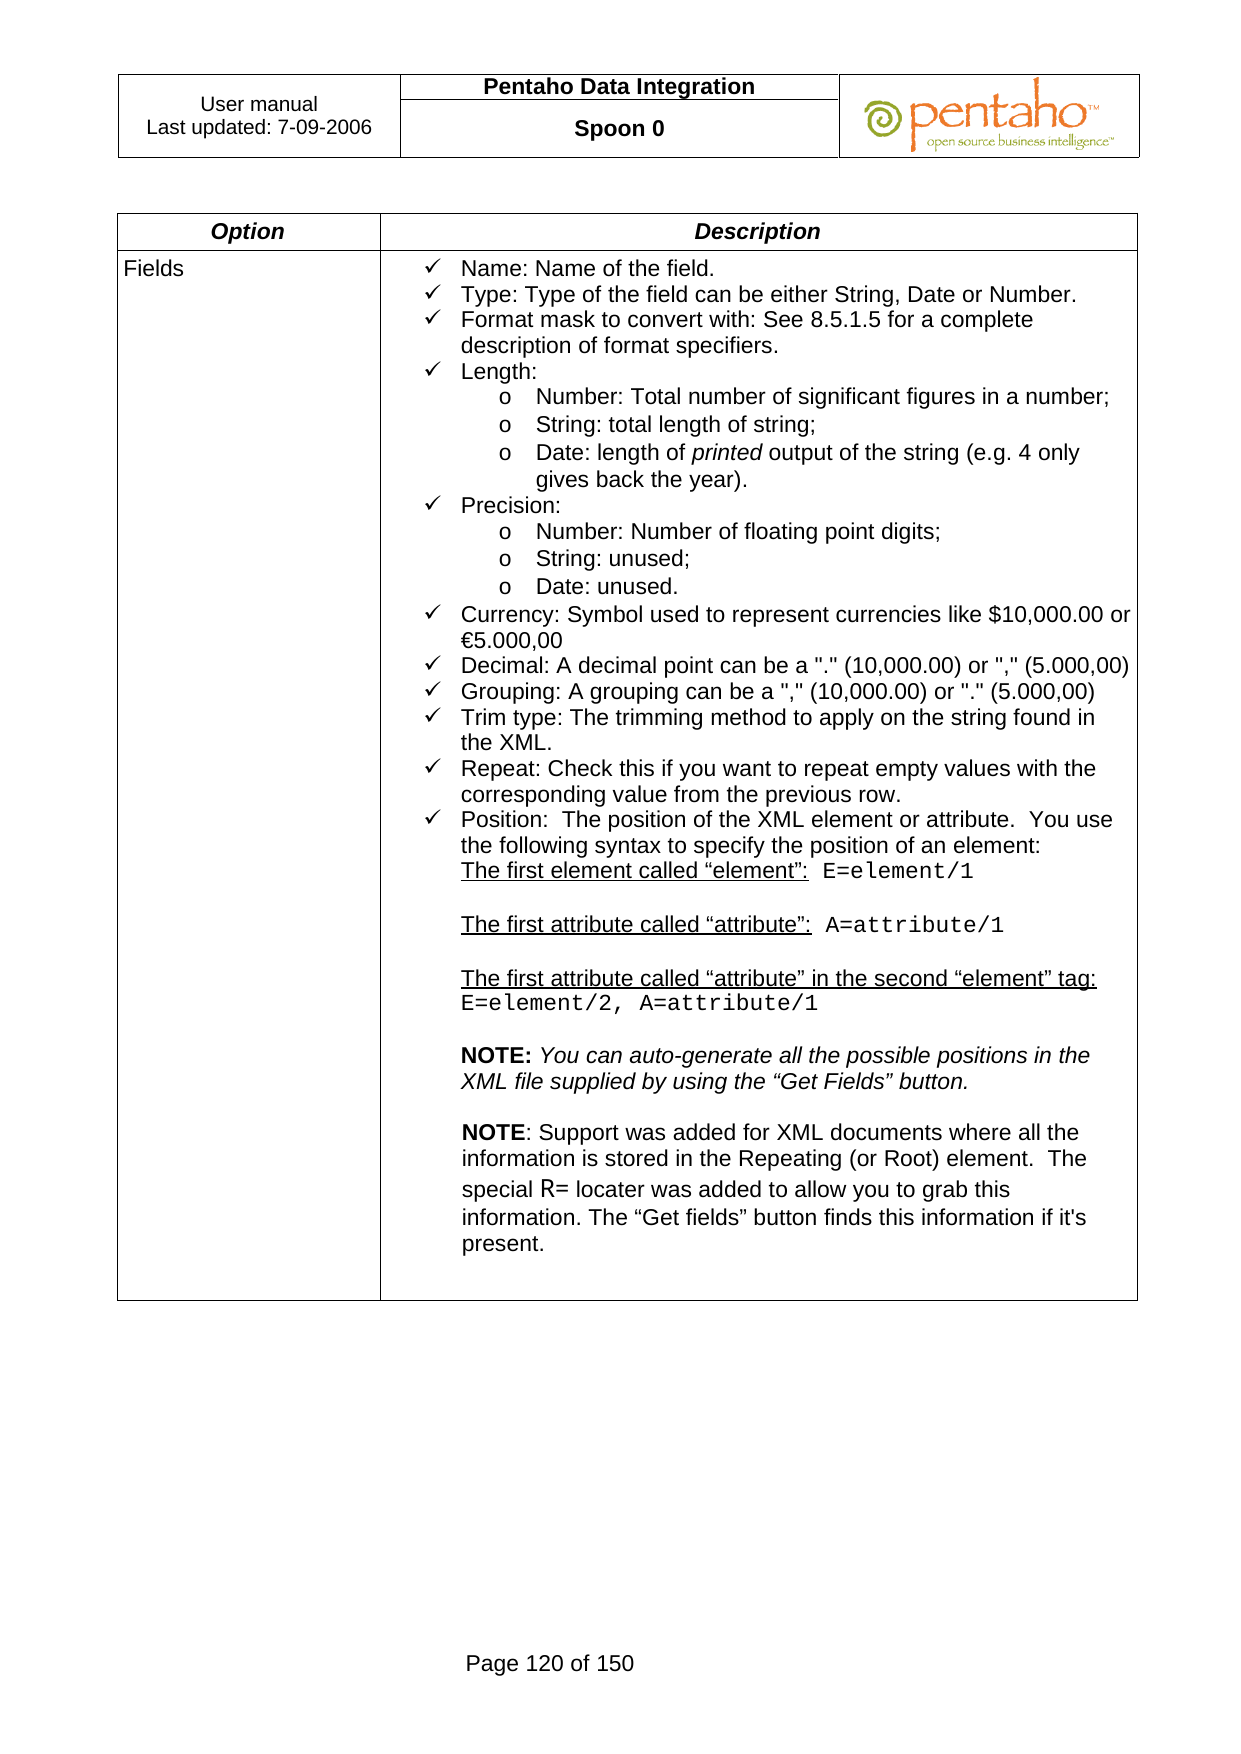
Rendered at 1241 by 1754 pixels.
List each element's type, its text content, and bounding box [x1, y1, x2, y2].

table_cell Fields [118, 251, 380, 1300]
table_header Option [118, 214, 380, 250]
table_cell Name: Name of the field. Type: Type of the field can be either String, Date or Number. Format mask to convert with: See 8.5.1.5 for a complete description of format specifiers. Length: Number: Total number of significant figures in a number; String: total length of string; Date: length of printed output of the string (e.g. 4 only gives back the year). Precision: Number: Number of floating point digits; String: unused; Date: unused. Currency: Symbol used to represent currencies like $10,000.00 or €5.000,00 Decimal: A decimal point can be a "." (10,000.00) or "," (5.000,00) Grouping: A grouping can be a "," (10,000.00) or "." (5.000,00) Trim type: The trimming method to apply on the string found in the XML. Repeat: Check this if you want to repeat empty values with the corresponding value from the previous row. Position: The position of the XML element or attribute. You use the following syntax to specify the position of an element: The first element called “element”: E=element/1 The first attribute called “attribute”: A=attribute/1 The first attribute called “attribute” in the second “element” tag: E=element/2, A=attribute/1 NOTE: You can auto-generate all the possible positions in the XML file supplied by using the “Get Fields” button. NOTE: Support was added for XML documents where all the information is stored in the Repeating (or Root) element. The special R= locater was added to allow you to grab this information. The “Get fields” button finds this information if it's present. [381, 251, 1137, 1300]
table_header Description [381, 214, 1137, 250]
